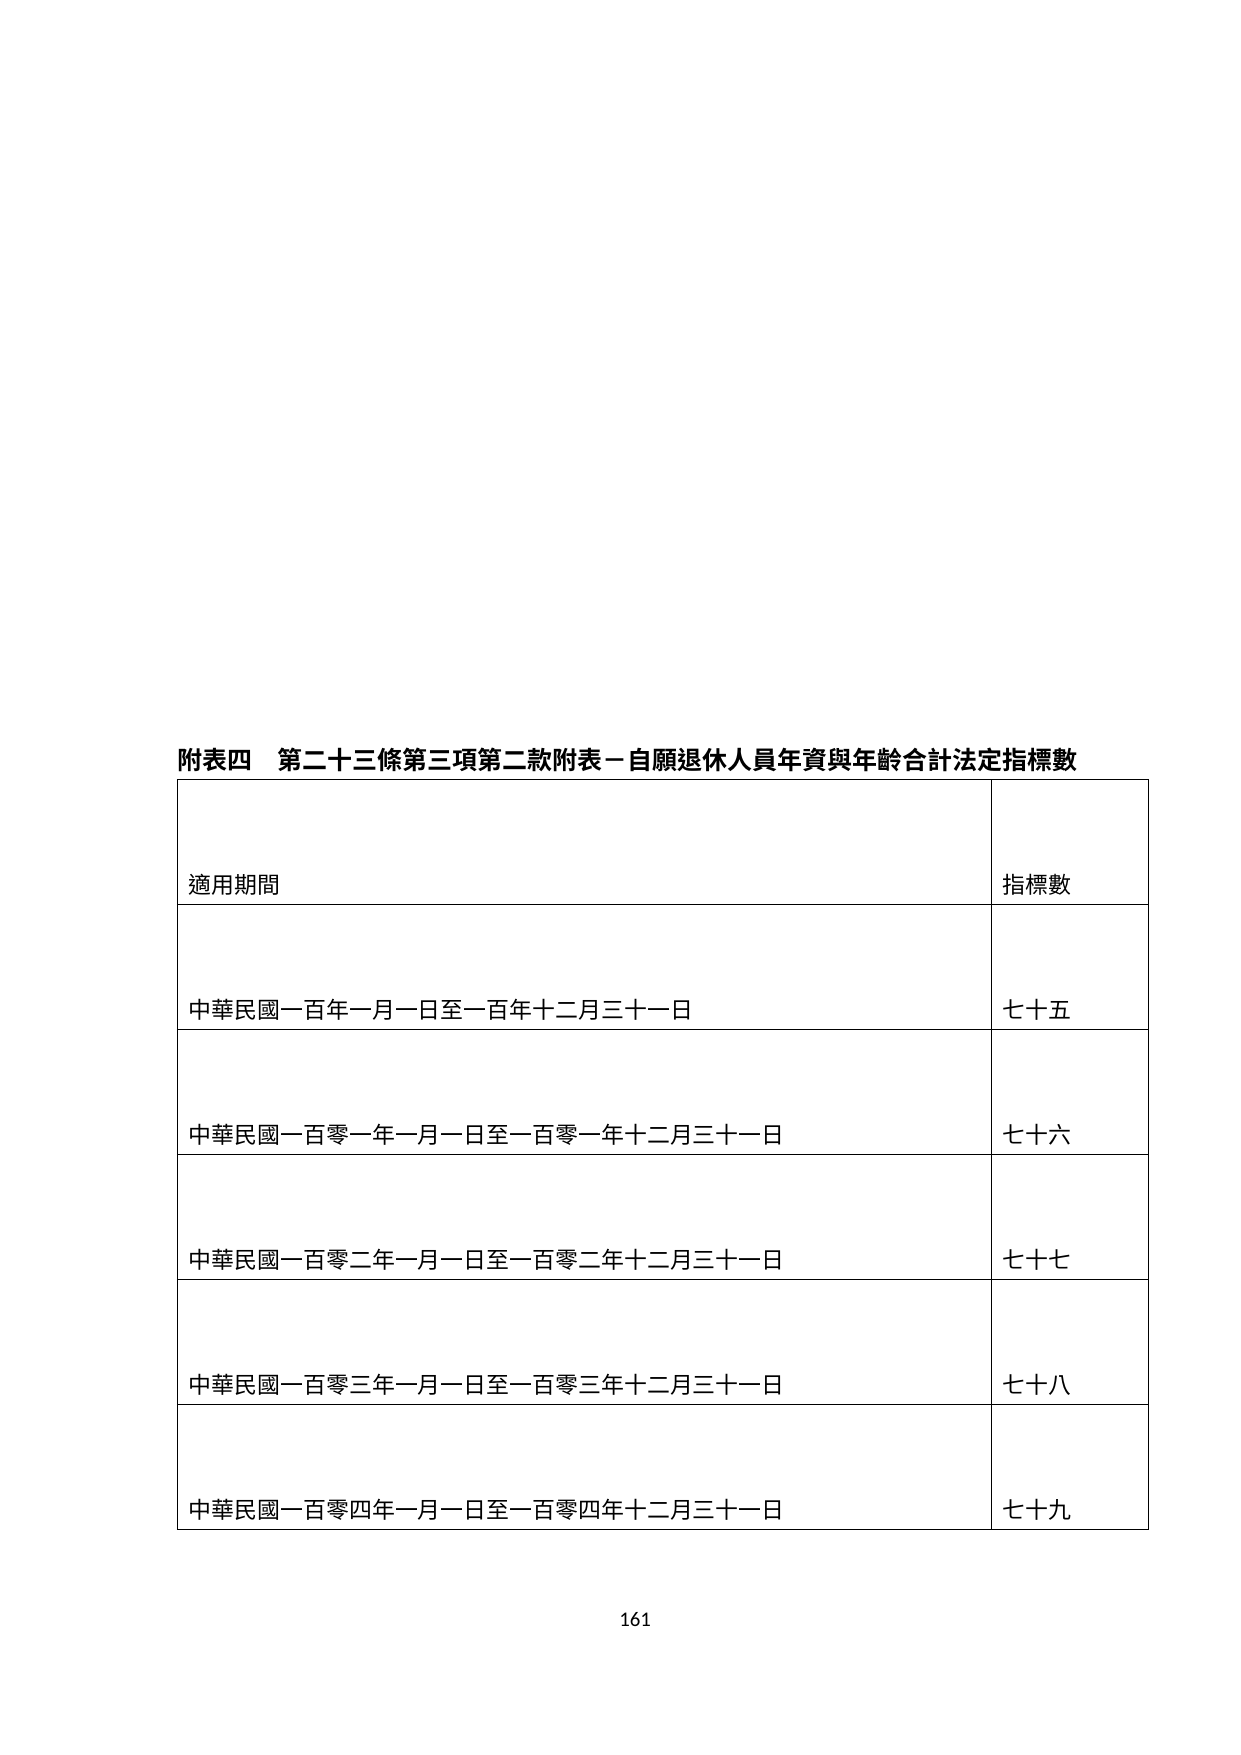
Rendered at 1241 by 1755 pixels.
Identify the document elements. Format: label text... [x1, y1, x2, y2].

table_cell 七十九 [992, 1405, 1148, 1529]
table_header 適用期間 [178, 780, 991, 904]
table_cell 七十八 [992, 1280, 1148, 1404]
table_cell 中華民國一百零四年一月一日至一百零四年十二月三十一日 [178, 1405, 991, 1529]
text 附表四 第二十三條第三項第二款附表－自願退休人員年資與年齡合計法定指標數 [177, 717, 1133, 779]
table_cell 中華民國一百零三年一月一日至一百零三年十二月三十一日 [178, 1280, 991, 1404]
table_cell 中華民國一百零一年一月一日至一百零一年十二月三十一日 [178, 1030, 991, 1154]
table_cell 七十六 [992, 1030, 1148, 1154]
table_header 指標數 [992, 780, 1148, 904]
table_cell 中華民國一百年一月一日至一百年十二月三十一日 [178, 905, 991, 1029]
table_cell 七十七 [992, 1155, 1148, 1279]
table_cell 中華民國一百零二年一月一日至一百零二年十二月三十一日 [178, 1155, 991, 1279]
table_cell 七十五 [992, 905, 1148, 1029]
